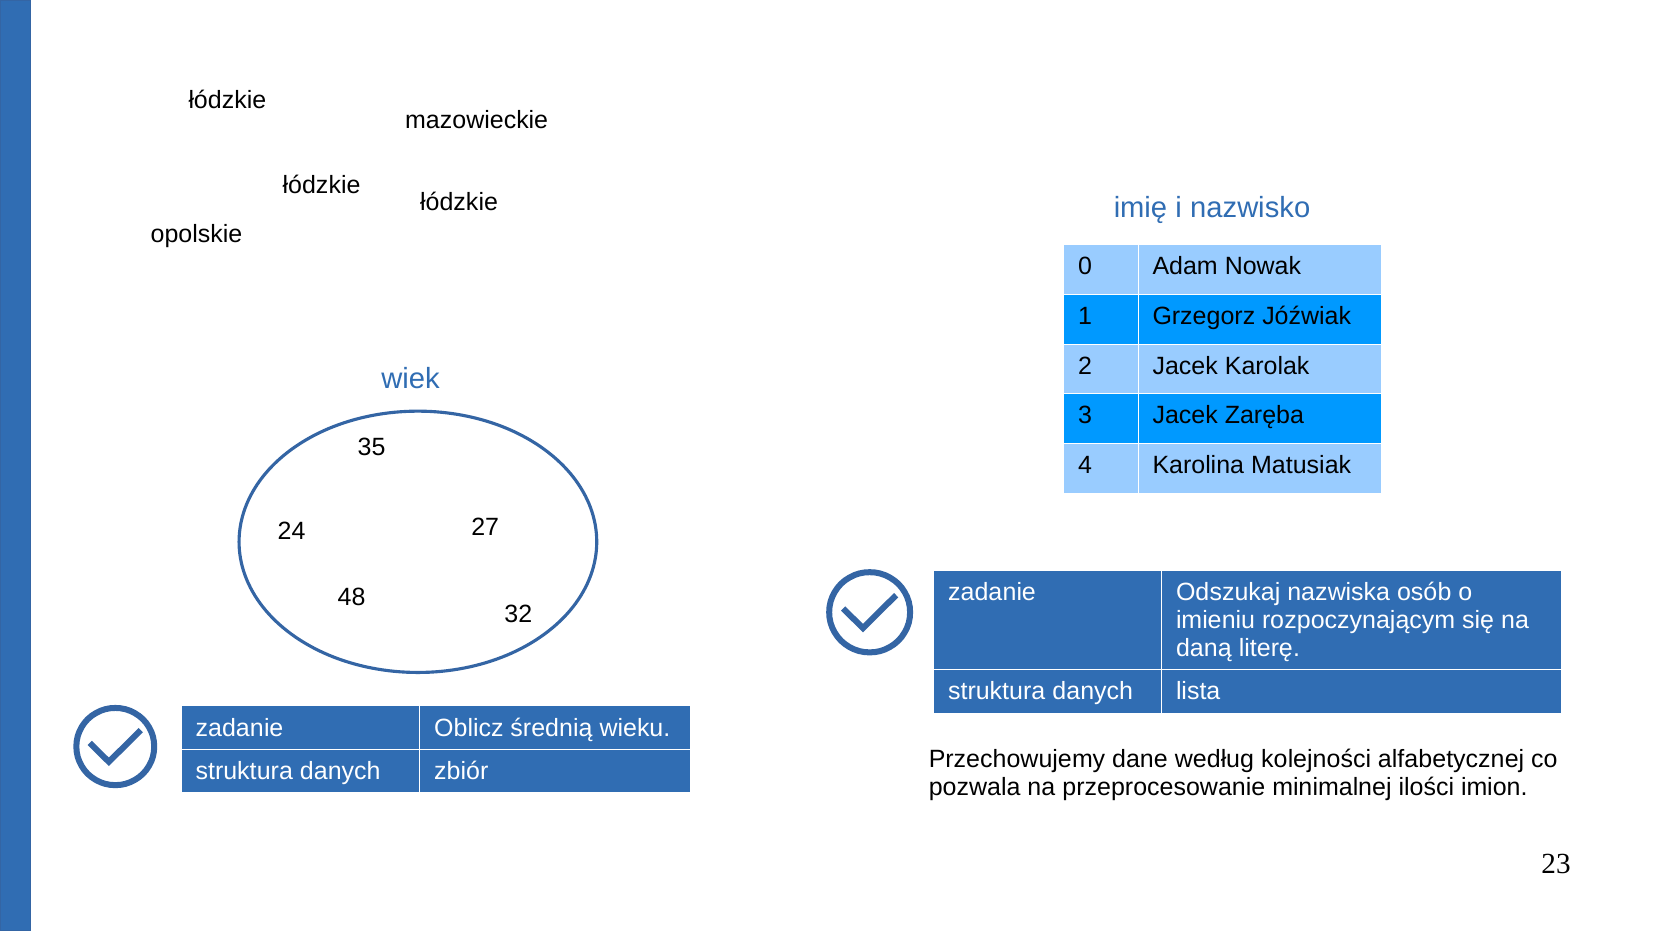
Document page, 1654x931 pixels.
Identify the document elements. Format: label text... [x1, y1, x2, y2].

table_cell 3 [1064, 394, 1138, 443]
table_cell Jacek Zaręba [1139, 394, 1381, 443]
table_cell 4 [1064, 444, 1138, 493]
text_box Przechowujemy dane według kolejności alfabetycznej co pozwala na przeprocesowanie minimalnej ilości imion. [913, 737, 1592, 809]
text_box łódzkie [267, 163, 378, 207]
table_cell zbiór [420, 750, 690, 792]
table_cell lista [1162, 670, 1561, 713]
text_box [0, 0, 31, 931]
table_cell Grzegorz Jóźwiak [1139, 295, 1381, 344]
table_header zadanie [182, 706, 419, 749]
text_box 35 [342, 425, 404, 469]
table_header Odszukaj nazwiska osób o imieniu rozpoczynającym się na daną literę. [1162, 571, 1561, 669]
table_header Adam Nowak [1139, 245, 1381, 294]
table_header 0 [1064, 245, 1138, 294]
table_header zadanie [934, 571, 1161, 669]
text_box łódzkie [405, 180, 515, 224]
table_header Oblicz średnią wieku. [420, 706, 690, 749]
text_box [239, 411, 597, 673]
text_box 24 [263, 509, 327, 553]
text_box mazowieckie [390, 98, 566, 142]
text_box łódzkie [173, 78, 284, 122]
text_box wiek [366, 355, 463, 403]
text_box imię i nazwisko [1098, 183, 1331, 232]
table_cell struktura danych [182, 750, 419, 792]
table_cell Jacek Karolak [1139, 345, 1381, 393]
table_cell 1 [1064, 295, 1138, 344]
text_box 27 [456, 505, 530, 549]
text_box 32 [489, 592, 548, 635]
text_box opolskie [135, 212, 262, 256]
table_cell 2 [1064, 345, 1138, 393]
text_box 48 [322, 575, 387, 619]
table_cell Karolina Matusiak [1139, 444, 1381, 493]
table_cell struktura danych [934, 670, 1161, 713]
